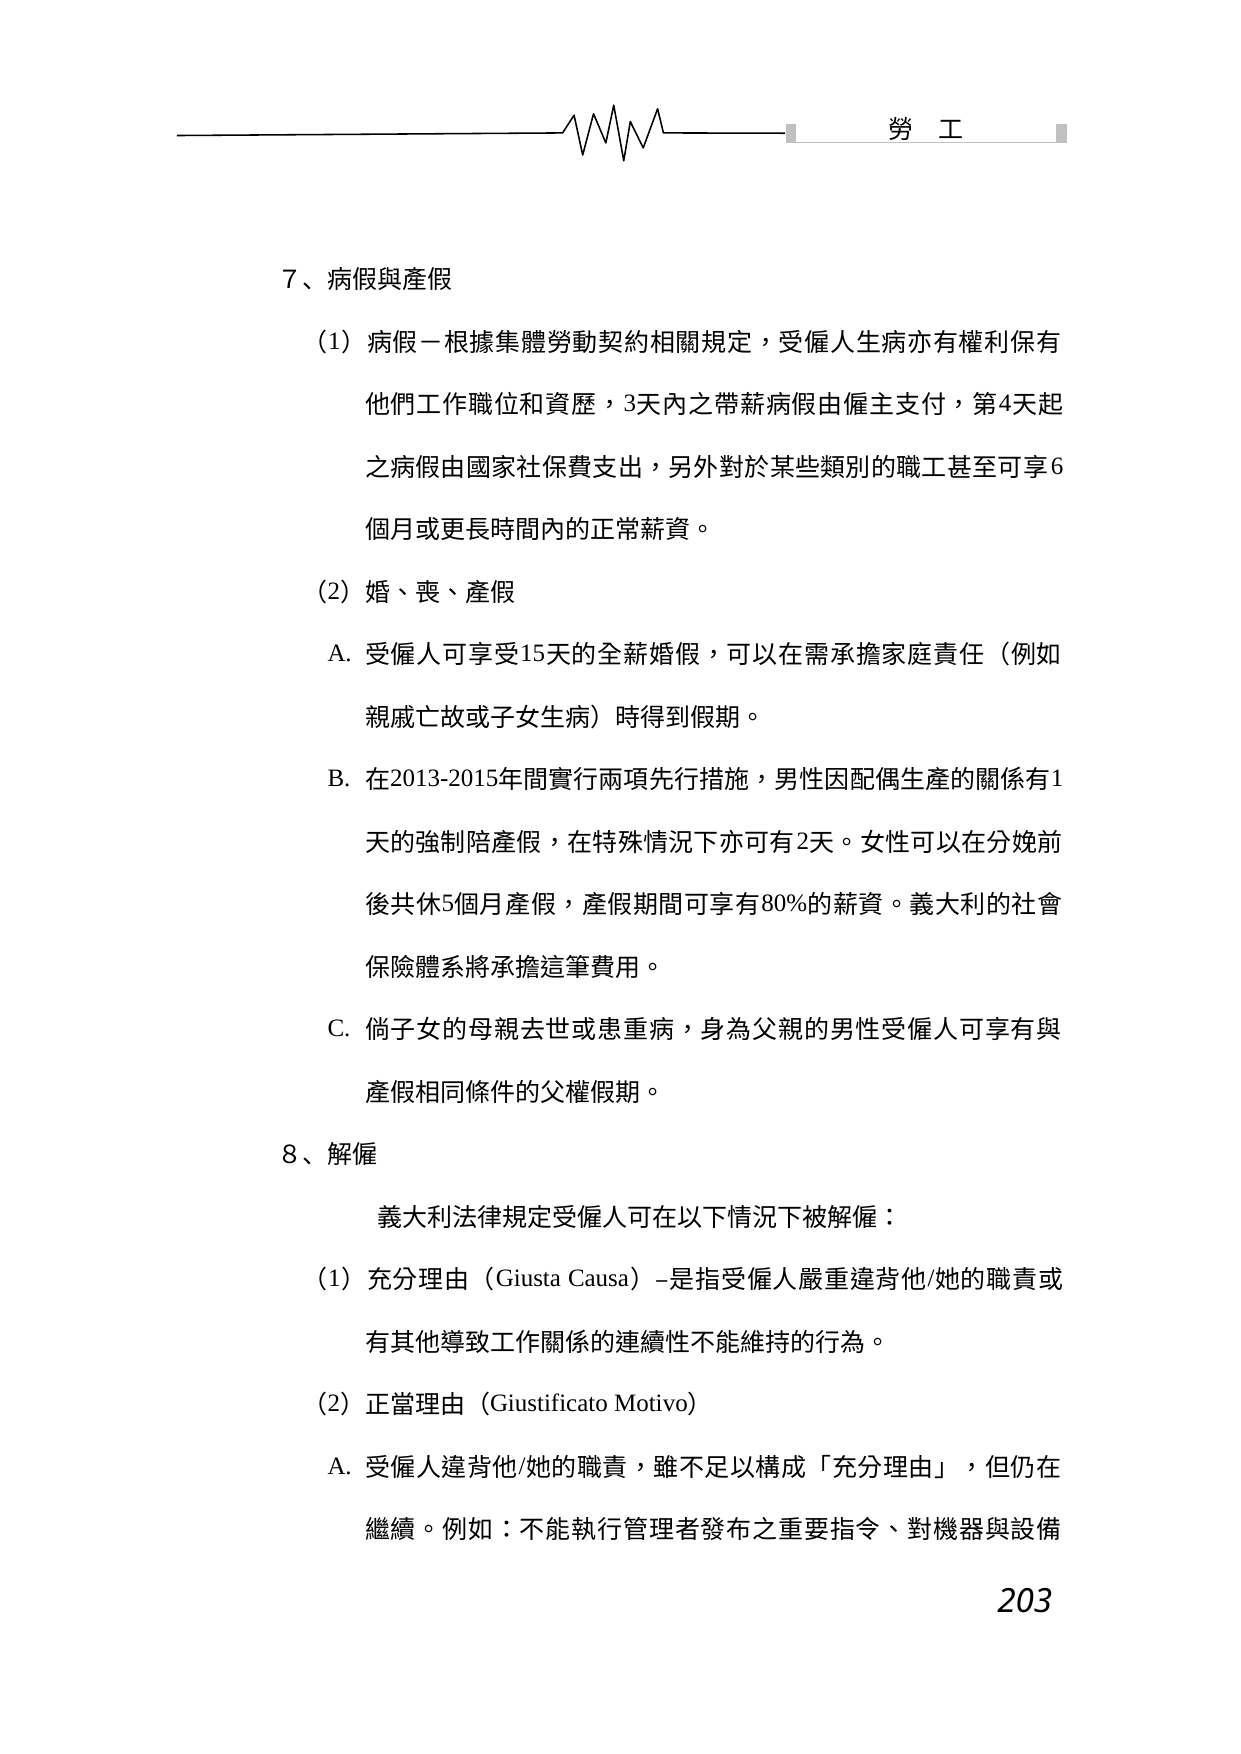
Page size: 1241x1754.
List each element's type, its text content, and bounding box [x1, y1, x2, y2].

text （2）正當理由（Giustificato Motivo） [302, 1361, 1063, 1424]
text 義大利法律規定受僱人可在以下情況下被解僱： [327, 1174, 1063, 1236]
text （1）病假－根據集體勞動契約相關規定，受僱人生病亦有權利保有他們工作職位和資歷，3天內之帶薪病假由僱主支付，第4天起之病假由國家社保費支出，另外對於某些類別的職工甚至可享6個月或更長時間內的正常薪資。 [302, 299, 1063, 549]
text （2）婚、喪、產假 [302, 549, 1063, 611]
text B. 在2013-2015年間實行兩項先行措施，男性因配偶生產的關係有1天的強制陪產假，在特殊情況下亦可有2天。女性可以在分娩前後共休5個月產假，產假期間可享有80%的薪資。義大利的社會保險體系將承擔這筆費用。 [327, 736, 1063, 986]
text ７、病假與產假 [177, 236, 1063, 299]
text ８、解僱 [277, 1111, 1063, 1174]
text （1）充分理由（Giusta Causa）–是指受僱人嚴重違背他/她的職責或有其他導致工作關係的連續性不能維持的行為。 [302, 1236, 1063, 1361]
text A. 受僱人違背他/她的職責，雖不足以構成「充分理由」，但仍在繼續。例如：不能執行管理者發布之重要指令、對機器與設備 [327, 1424, 1063, 1549]
text A. 受僱人可享受15天的全薪婚假，可以在需承擔家庭責任（例如親戚亡故或子女生病）時得到假期。 [327, 611, 1063, 736]
text C. 倘子女的母親去世或患重病，身為父親的男性受僱人可享有與產假相同條件的父權假期。 [327, 986, 1063, 1111]
